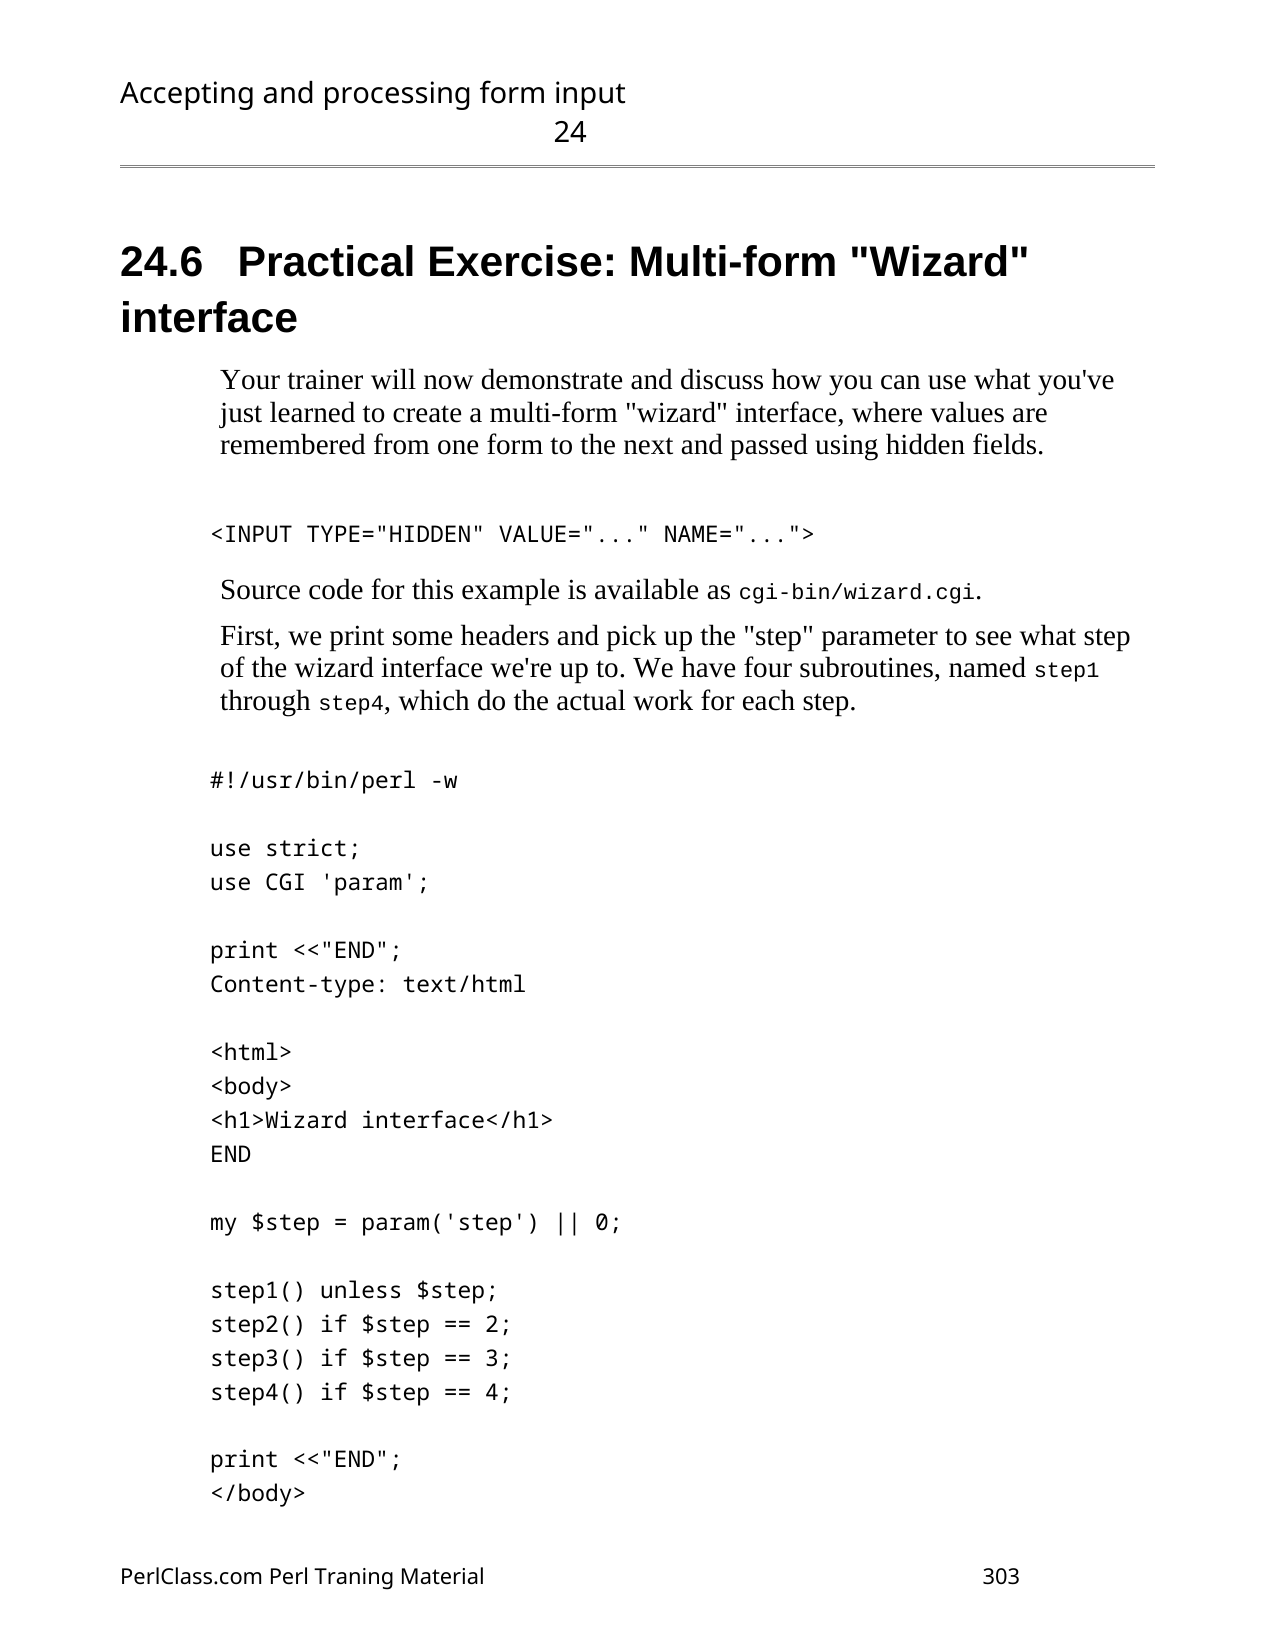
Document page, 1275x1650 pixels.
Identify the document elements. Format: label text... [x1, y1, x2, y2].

text step2() if $step == 2; [210, 1306, 1155, 1339]
subtitle Practical Exercise: Multi-form "Wizard" interface [120, 229, 1155, 342]
text #!/usr/bin/perl -w [210, 763, 1155, 796]
text print <<"END"; [210, 933, 1155, 965]
text use CGI 'param'; [210, 865, 1155, 897]
text step4() if $step == 4; [210, 1374, 1155, 1407]
text <body> [210, 1069, 1155, 1101]
text First, we print some headers and pick up the "step" parameter to see what step of the wizard interface we're up to. We have four subroutines, named step1 through step4, which do the actual work for each step. [220, 619, 1155, 717]
text step1() unless $step; [210, 1272, 1155, 1305]
text Your trainer will now demonstrate and discuss how you can use what you've just learned to create a multi-form "wizard" interface, where values are remembered from one form to the next and passed using hidden fields. [220, 363, 1155, 461]
text step3() if $step == 3; [210, 1340, 1155, 1373]
text print <<"END"; [210, 1442, 1155, 1475]
text Source code for this example is available as cgi-bin/wizard.cgi. [220, 574, 1155, 606]
text </body> [210, 1476, 1155, 1509]
text use strict; [210, 831, 1155, 863]
text <h1>Wizard interface</h1> [210, 1103, 1155, 1135]
text <INPUT TYPE="HIDDEN" VALUE="..." NAME="..."> [210, 516, 1155, 549]
text Content-type: text/html [210, 967, 1155, 999]
text <html> [210, 1035, 1155, 1067]
text END [210, 1137, 1155, 1169]
text my $step = param('step') || 0; [210, 1204, 1155, 1237]
